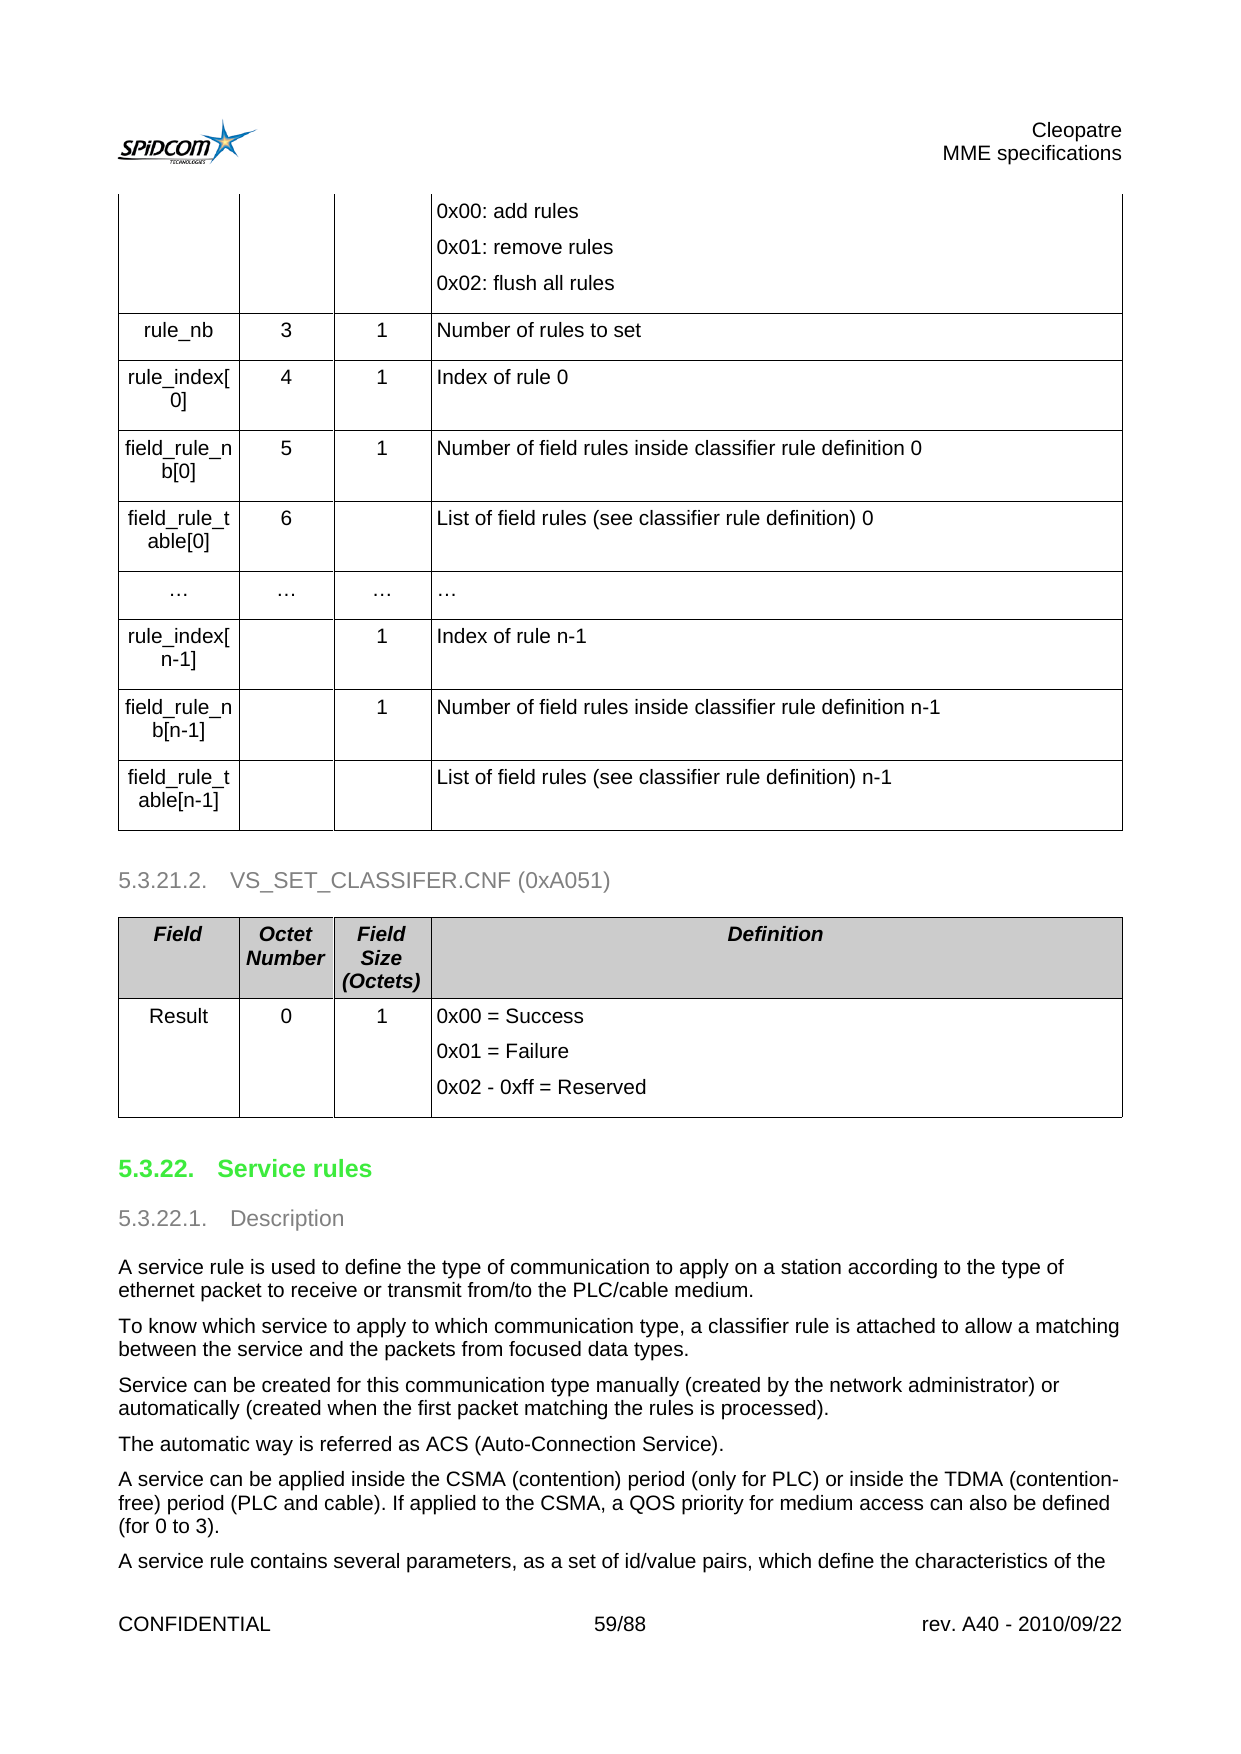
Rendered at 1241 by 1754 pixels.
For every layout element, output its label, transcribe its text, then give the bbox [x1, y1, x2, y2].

table_cell [240, 194, 333, 313]
table_cell … [432, 572, 1122, 619]
table_cell rule_index[n-1] [119, 620, 239, 689]
table_cell 6 [240, 502, 333, 571]
table_cell 1 [335, 620, 431, 689]
table_header Field Size (Octets) [335, 918, 431, 998]
table_cell 1 [335, 361, 431, 430]
table_cell [240, 690, 333, 760]
table_cell Index of rule 0 [432, 361, 1122, 430]
table_cell field_rule_nb[0] [119, 431, 239, 501]
picture [117, 118, 258, 165]
table_cell rule_nb [119, 314, 239, 360]
table_header Field [119, 918, 239, 998]
table_cell Number of rules to set [432, 314, 1122, 360]
table_cell 5 [240, 431, 333, 501]
text A service rule is used to define the type of communication to apply on a station according to the type of ethernet packet to receive or transmit from/to the PLC/cable medium. [118, 1255, 1122, 1302]
table_cell Number of field rules inside classifier rule definition n-1 [432, 690, 1122, 760]
table_cell 0x00 = Success 0x01 = Failure 0x02 - 0xff = Reserved [432, 999, 1122, 1117]
text The automatic way is referred as ACS (Auto-Connection Service). [118, 1432, 1122, 1455]
table_header Definition [432, 918, 1122, 998]
table_cell 1 [335, 314, 431, 360]
text To know which service to apply to which communication type, a classifier rule is attached to allow a matching between the service and the packets from focused data types. [118, 1314, 1122, 1361]
table_cell [240, 761, 333, 830]
table_cell … [335, 572, 431, 619]
table_cell 1 [335, 690, 431, 760]
table_cell [335, 761, 431, 830]
subtitle Service rules [118, 1154, 1122, 1182]
subtitle VS_SET_CLASSIFER.CNF (0xA051) [118, 868, 1122, 893]
table_cell List of field rules (see classifier rule definition) n-1 [432, 761, 1122, 830]
table_cell field_rule_table[n-1] [119, 761, 239, 830]
table_cell [335, 502, 431, 571]
table_cell 0x00: add rules 0x01: remove rules 0x02: flush all rules [432, 194, 1122, 313]
table_cell 0 [240, 999, 333, 1117]
table_cell field_rule_nb[n-1] [119, 690, 239, 760]
table_cell 1 [335, 431, 431, 501]
table_cell 4 [240, 361, 333, 430]
table_cell [240, 620, 333, 689]
table_cell 3 [240, 314, 333, 360]
table_cell field_rule_table[0] [119, 502, 239, 571]
table_cell 1 [335, 999, 431, 1117]
subtitle Description [118, 1206, 1122, 1232]
table_cell Index of rule n-1 [432, 620, 1122, 689]
table_cell [119, 194, 239, 313]
table_cell Result [119, 999, 239, 1117]
table_cell … [240, 572, 333, 619]
table_header Octet Number [240, 918, 333, 998]
table_cell List of field rules (see classifier rule definition) 0 [432, 502, 1122, 571]
table_cell Number of field rules inside classifier rule definition 0 [432, 431, 1122, 501]
table_cell [335, 194, 431, 313]
table_cell rule_index[0] [119, 361, 239, 430]
table_cell … [119, 572, 239, 619]
text Service can be created for this communication type manually (created by the network administrator) or automatically (created when the first packet matching the rules is processed). [118, 1373, 1122, 1420]
text A service rule contains several parameters, as a set of id/value pairs, which define the characteristics of the [118, 1550, 1122, 1573]
text A service can be applied inside the CSMA (contention) period (only for PLC) or inside the TDMA (contention-free) period (PLC and cable). If applied to the CSMA, a QOS priority for medium access can also be defined (for 0 to 3). [118, 1468, 1122, 1538]
